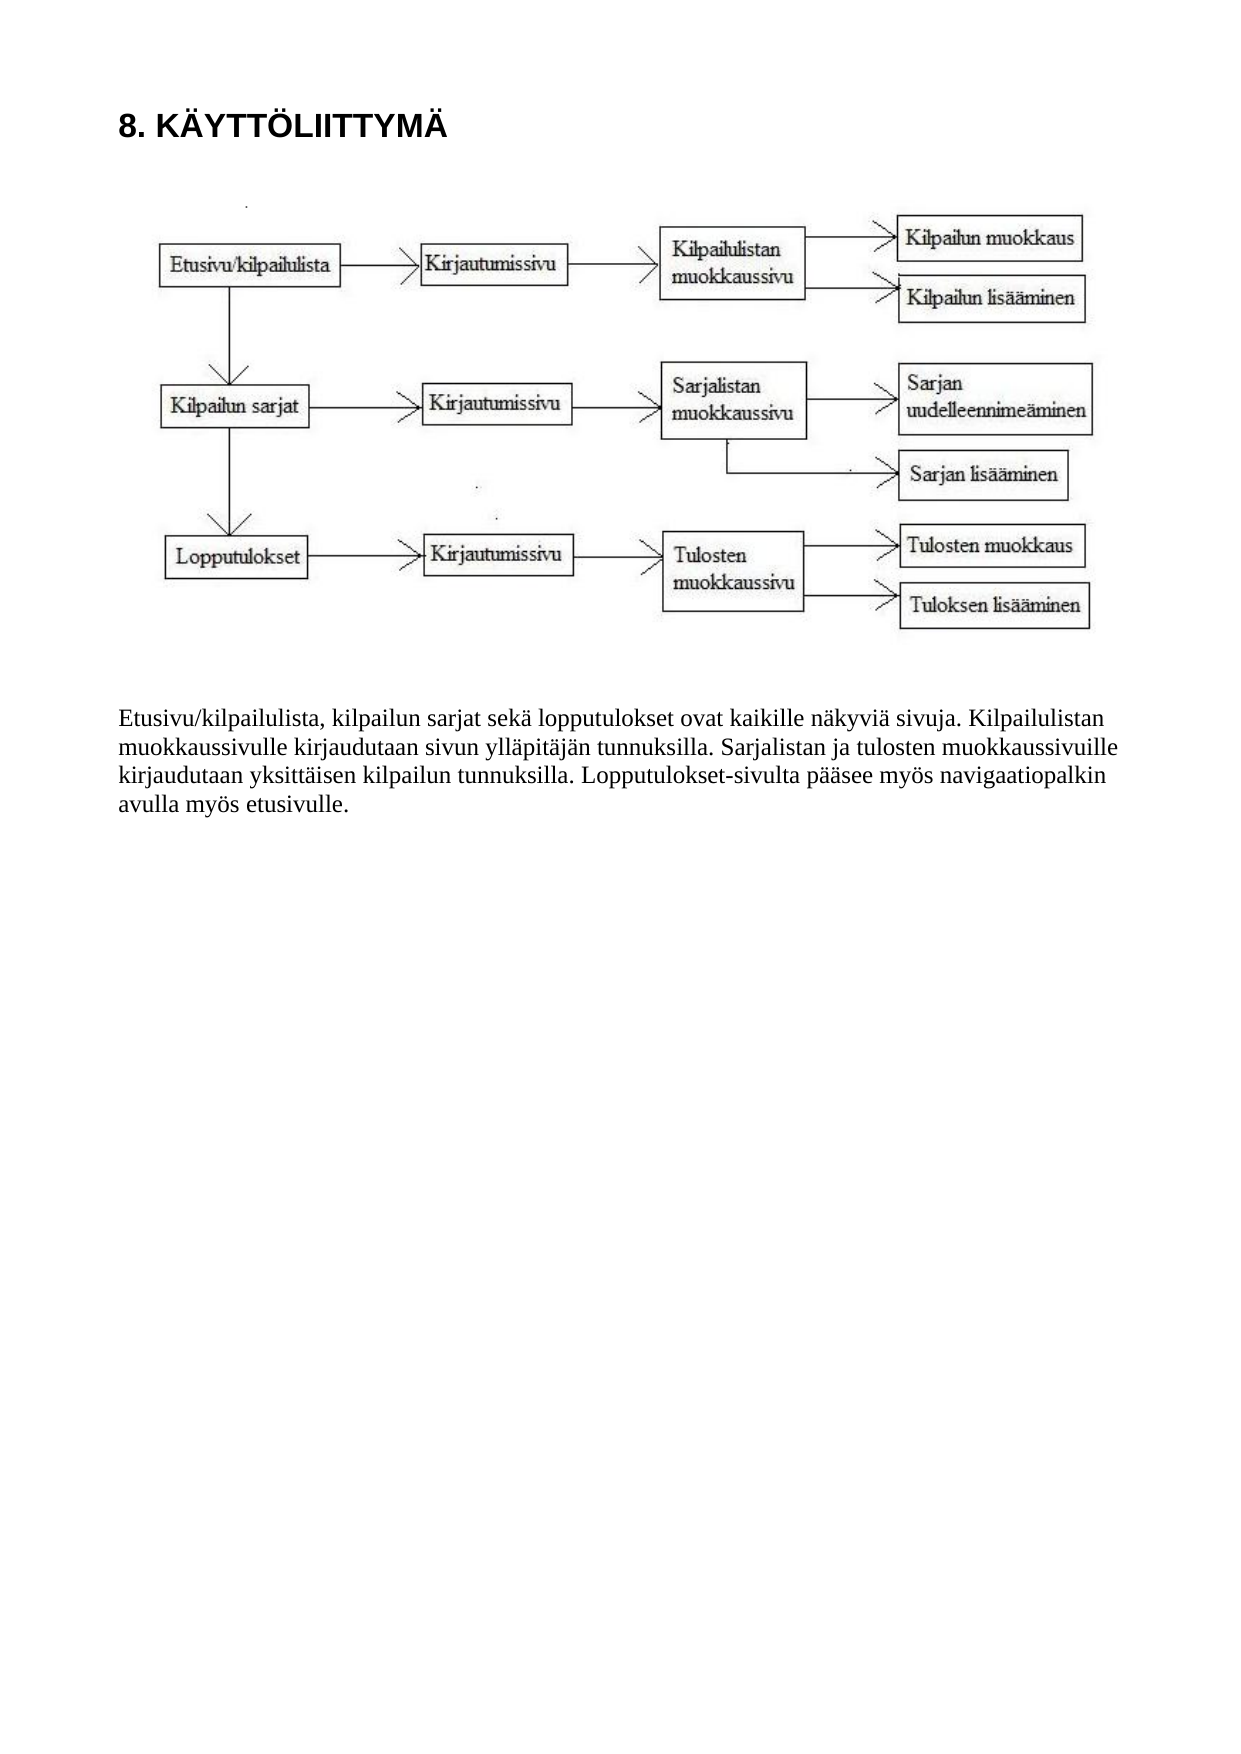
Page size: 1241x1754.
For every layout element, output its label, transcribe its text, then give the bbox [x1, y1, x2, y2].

text Etusivu/kilpailulista, kilpailun sarjat sekä lopputulokset ovat kaikille näkyviä sivuja. Kilpailulistan muokkaussivulle kirjaudutaan sivun ylläpitäjän tunnuksilla. Sarjalistan ja tulosten muokkaussivuille kirjaudutaan yksittäisen kilpailun tunnuksilla. Lopputulokset-sivulta pääsee myös navigaatiopalkin avulla myös etusivulle. [118, 703, 1122, 818]
subtitle 8. KÄYTTÖLIITTYMÄ [118, 106, 1122, 145]
picture [118, 198, 1123, 662]
